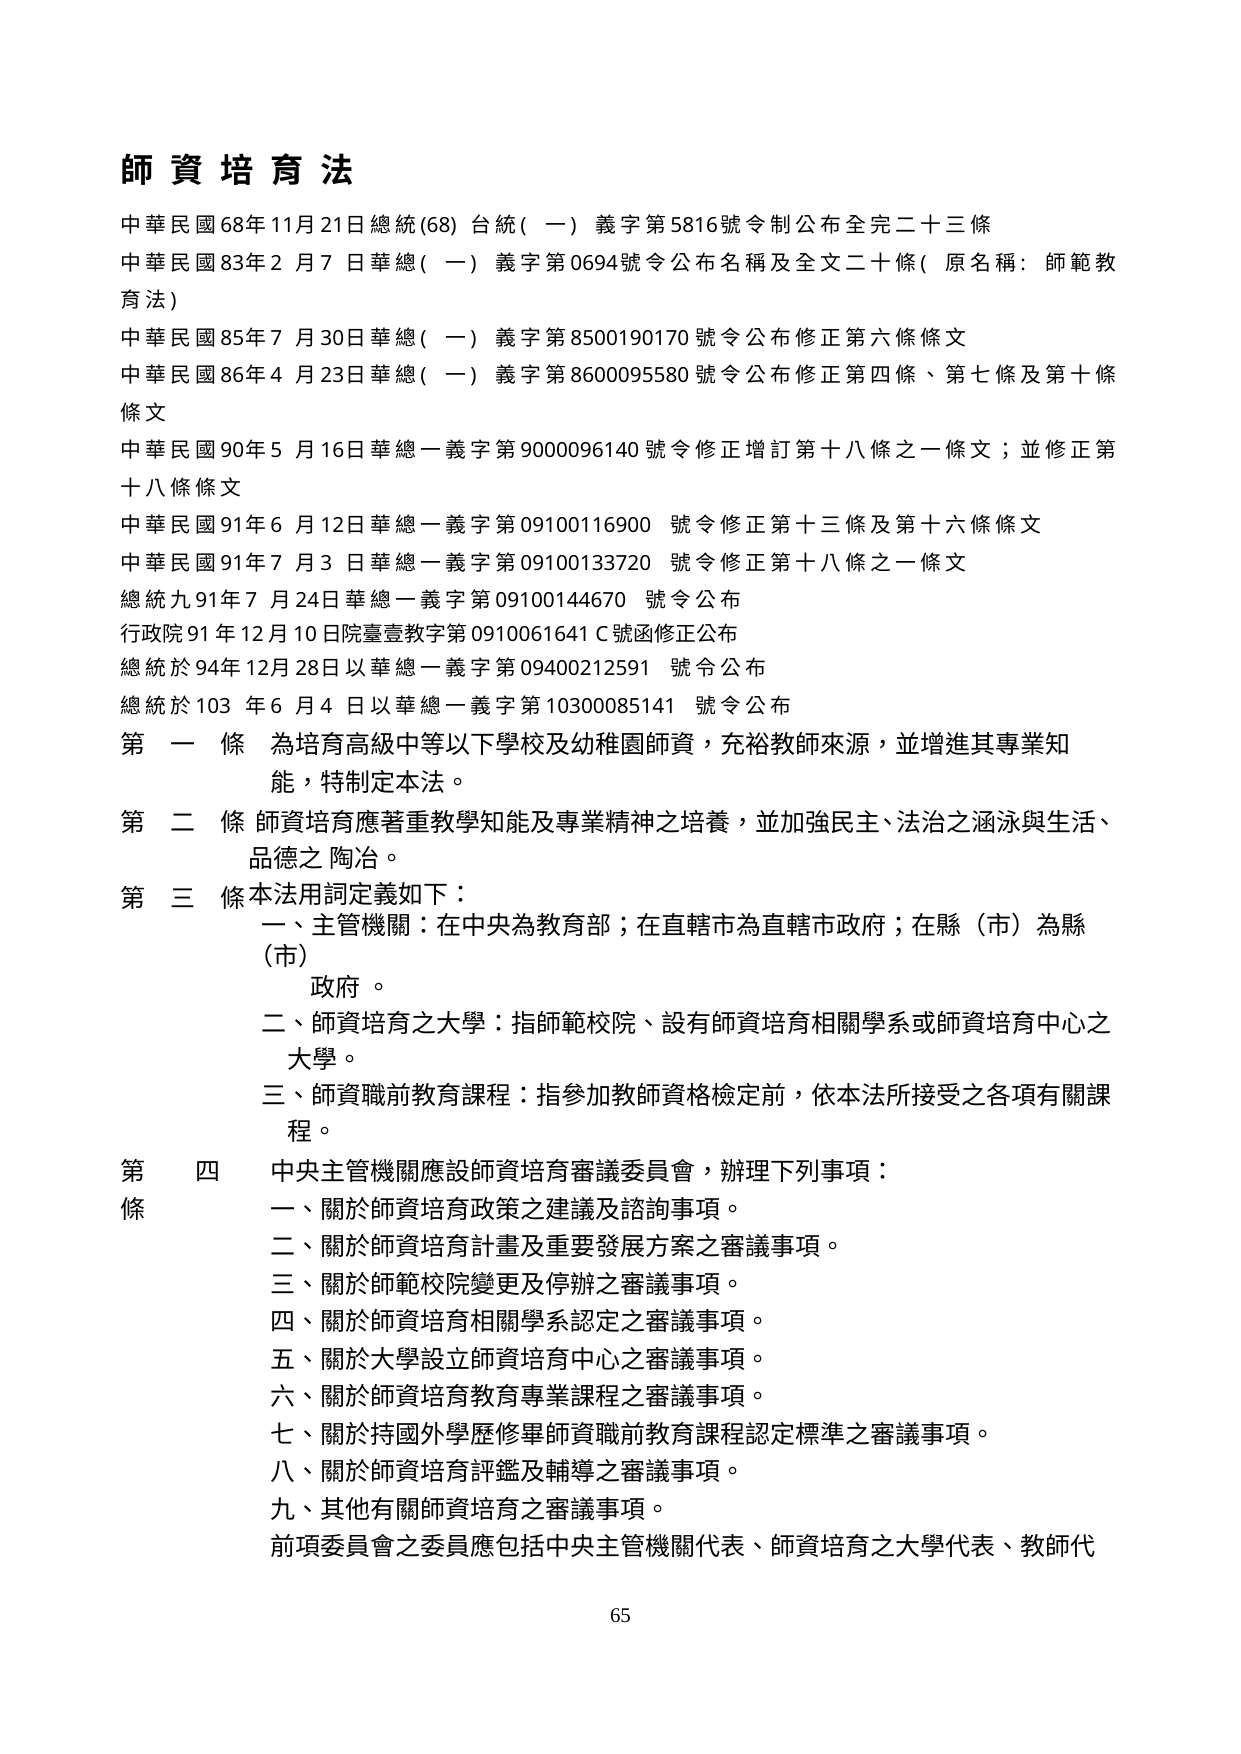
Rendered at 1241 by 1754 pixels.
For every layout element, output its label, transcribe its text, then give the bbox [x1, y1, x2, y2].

text 師資培育法 [120, 130, 1120, 205]
text 中華民國83年2月7日華總(一)義字第0694號令公布名稱及全文二十條(原名稱:師範教育法) [120, 242, 1120, 317]
text 中華民國91年7月3日華總一義字第09100133720號令修正第十八條之一條文 [120, 542, 1120, 580]
table_cell 第 四 條 [119, 1150, 247, 1565]
text 總統於94年12月28日以華總一義字第09400212591號令公布 [120, 648, 1120, 685]
text 總統九91年7月24日華總一義字第09100144670號令公布 [120, 580, 1120, 617]
table_header 第一條 [119, 723, 247, 801]
text 中華民國85年7月30日華總(一)義字第8500190170號令公布修正第六條條文 [120, 317, 1120, 355]
text 中華民國68年11月21日總統(68)台統(一)義字第5816號令制公布全完二十三條 [120, 205, 1120, 242]
table_cell 第二條 [119, 801, 247, 877]
table_header 為培育高級中等以下學校及幼稚園師資，充裕教師來源，並增進其專業知能，特制定本法。 [247, 723, 1114, 801]
table_cell 本法用詞定義如下： 一、主管機關：在中央為教育部；在直轄市為直轄市政府；在縣（市）為縣（市） 政府 。 二、師資培育之大學：指師範校院、設有師資培育相關學系或師資培育中心之 大學。 三、師資職前教育課程：指參加教師資格檢定前，依本法所接受之各項有關課 程。 [247, 877, 1114, 1150]
text 中華民國86年4月23日華總(一)義字第8600095580號令公布修正第四條、第七條及第十條條文 中華民國90年5月16日華總一義字第9000096140號令修正增訂第十八條之一條文；並修正第十八條條文 [120, 355, 1120, 505]
text 中華民國91年6月12日華總一義字第09100116900號令修正第十三條及第十六條條文 [120, 505, 1120, 542]
table_cell 中央主管機關應設師資培育審議委員會，辦理下列事項： 一、關於師資培育政策之建議及諮詢事項。 二、關於師資培育計畫及重要發展方案之審議事項。 三、關於師範校院變更及停辦之審議事項。 四、關於師資培育相關學系認定之審議事項。 五、關於大學設立師資培育中心之審議事項。 六、關於師資培育教育專業課程之審議事項。 七、關於持國外學歷修畢師資職前教育課程認定標準之審議事項。 八、關於師資培育評鑑及輔導之審議事項。 九、其他有關師資培育之審議事項。 前項委員會之委員應包括中央主管機關代表、師資培育之大學代表、教師代 [247, 1150, 1114, 1565]
text 行政院91年12月10日院臺壹教字第0910061641 C號函修正公布 [120, 617, 1120, 648]
table_cell 師資培育應著重教學知能及專業精神之培養，並加強民主、法治之涵泳與生活、品德之 陶冶。 [247, 801, 1114, 877]
table_cell 第三條 [119, 877, 247, 1150]
text 總統於103年6月4日以華總一義字第10300085141號令公布 [120, 685, 1120, 723]
